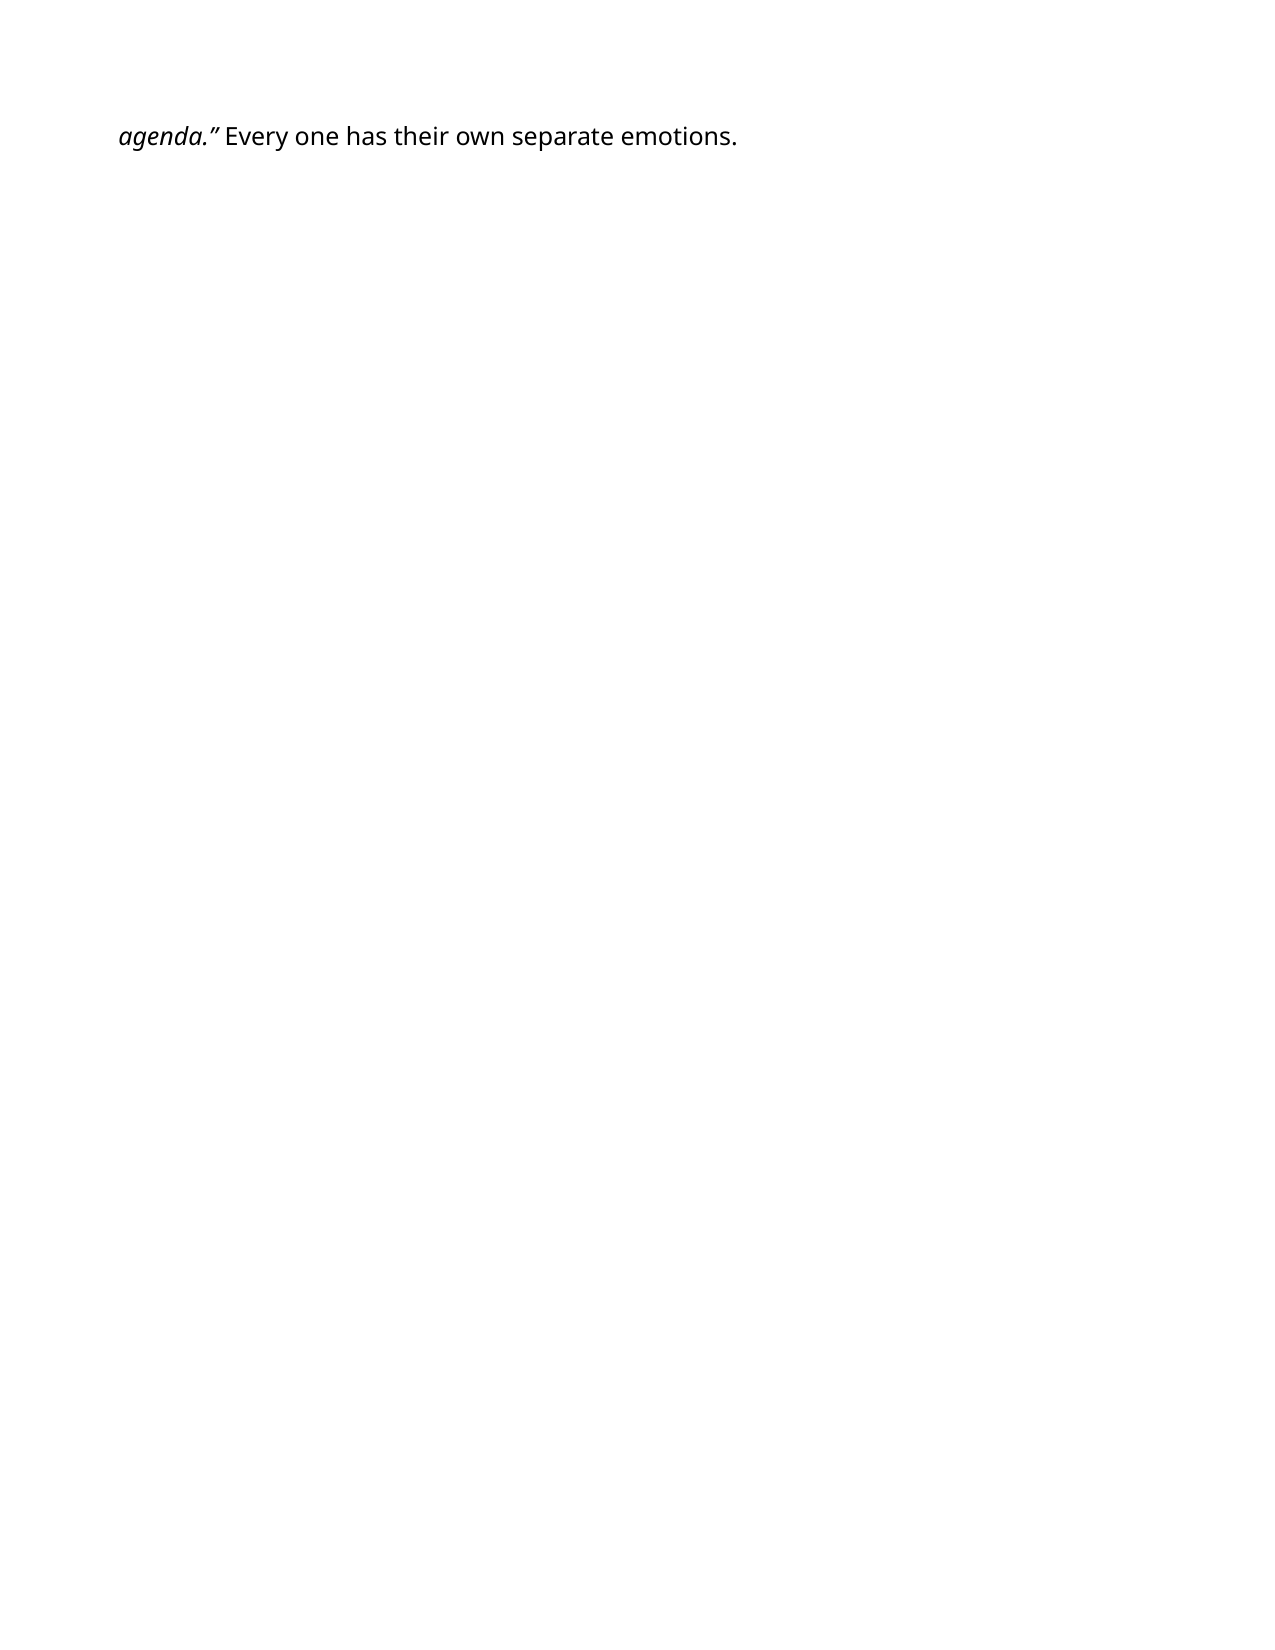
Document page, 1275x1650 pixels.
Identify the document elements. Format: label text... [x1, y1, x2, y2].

text agenda.” Every one has their own separate emotions. [118, 118, 1157, 152]
